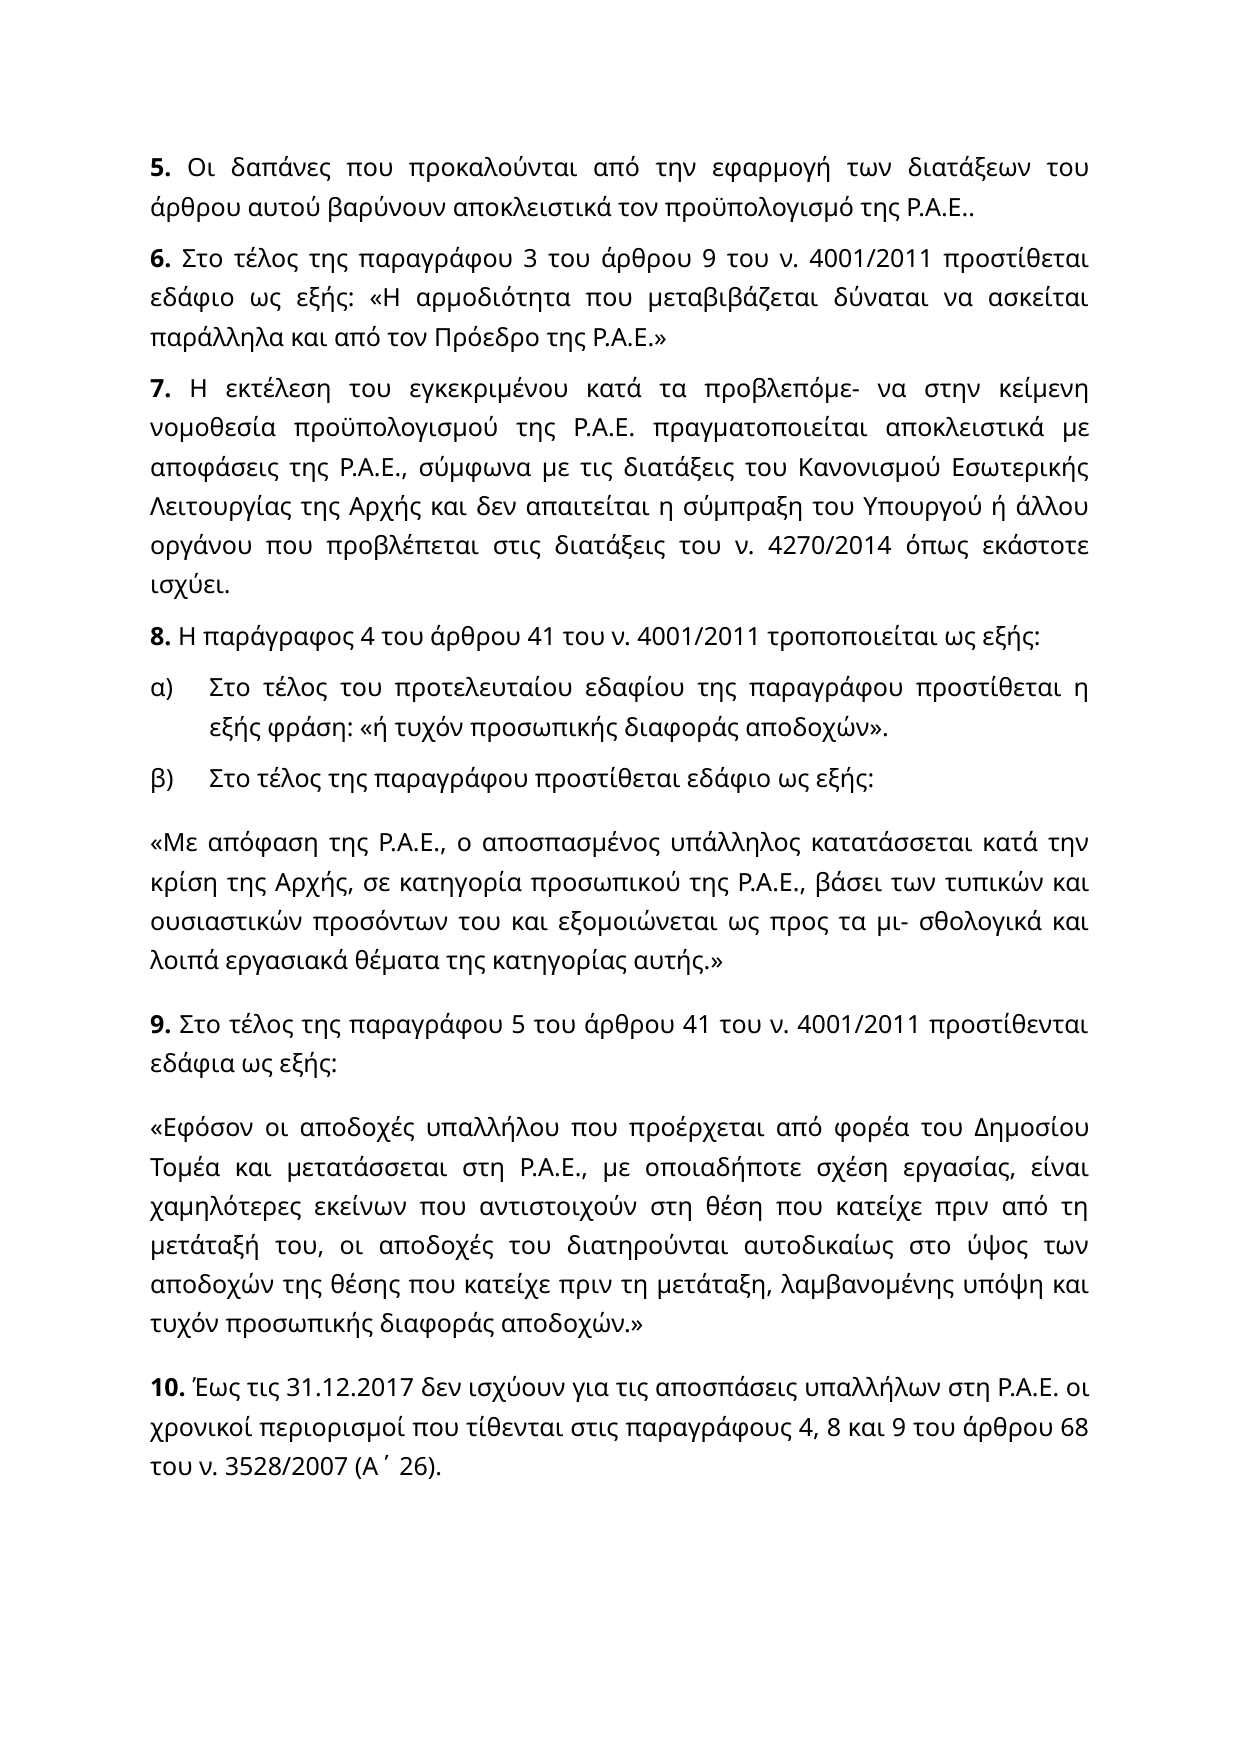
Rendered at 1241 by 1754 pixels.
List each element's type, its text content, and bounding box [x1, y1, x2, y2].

text 6. Στο τέλος της παραγράφου 3 του άρθρου 9 του ν. 4001/2011 προστίθεται εδάφιο ως εξής: «H αρμοδιότητα που μεταβιβάζεται δύναται να ασκείται παράλληλα και από τον Πρόεδρο της Ρ.Α.Ε.» [150, 241, 1090, 353]
list β) Στο τέλος της παραγράφου προστίθεται εδάφιο ως εξής: [150, 761, 1090, 795]
text «Με απόφαση της Ρ.Α.Ε., ο αποσπασμένος υπάλληλος κατατάσσεται κατά την κρίση της Αρχής, σε κατηγορία προσωπικού της Ρ.Α.Ε., βάσει των τυπικών και ουσιαστικών προσόντων του και εξομοιώνεται ως προς τα μι- σθολογικά και λοιπά εργασιακά θέματα της κατηγορίας αυτής.» [150, 825, 1090, 977]
text «Εφόσον οι αποδοχές υπαλλήλου που προέρχεται από φορέα του Δημοσίου Τομέα και μετατάσσεται στη Ρ.Α.Ε., με οποιαδήποτε σχέση εργασίας, είναι χαμηλότερες εκείνων που αντιστοιχούν στη θέση που κατείχε πριν από τη μετάταξή του, οι αποδοχές του διατηρούνται αυτοδικαίως στο ύψος των αποδοχών της θέσης που κατείχε πριν τη μετάταξη, λαμβανομένης υπόψη και τυχόν προσωπικής διαφοράς αποδοχών.» [150, 1110, 1090, 1340]
text 10. Έως τις 31.12.2017 δεν ισχύουν για τις αποσπάσεις υπαλλήλων στη Ρ.Α.Ε. οι χρονικοί περιορισμοί που τίθενται στις παραγράφους 4, 8 και 9 του άρθρου 68 του ν. 3528/2007 (Α΄ 26). [150, 1370, 1090, 1482]
text 8. Η παράγραφος 4 του άρθρου 41 του ν. 4001/2011 τροποποιείται ως εξής: [150, 618, 1090, 652]
list α) Στο τέλος του προτελευταίου εδαφίου της παραγράφου προστίθεται η εξής φράση: «ή τυχόν προσωπικής διαφοράς αποδοχών». [150, 670, 1090, 743]
text 7. Η εκτέλεση του εγκεκριμένου κατά τα προβλεπόμε- να στην κείμενη νομοθεσία προϋπολογισμού της Ρ.Α.Ε. πραγματοποιείται αποκλειστικά με αποφάσεις της Ρ.Α.Ε., σύμφωνα με τις διατάξεις του Κανονισμού Εσωτερικής Λειτουργίας της Αρχής και δεν απαιτείται η σύμπραξη του Υπουργού ή άλλου οργάνου που προβλέπεται στις διατάξεις του ν. 4270/2014 όπως εκάστοτε ισχύει. [150, 371, 1090, 601]
text 9. Στο τέλος της παραγράφου 5 του άρθρου 41 του ν. 4001/2011 προστίθενται εδάφια ως εξής: [150, 1007, 1090, 1080]
text 5. Οι δαπάνες που προκαλούνται από την εφαρμογή των διατάξεων του άρθρου αυτού βαρύνουν αποκλειστικά τον προϋπολογισμό της Ρ.Α.Ε.. [150, 150, 1090, 223]
